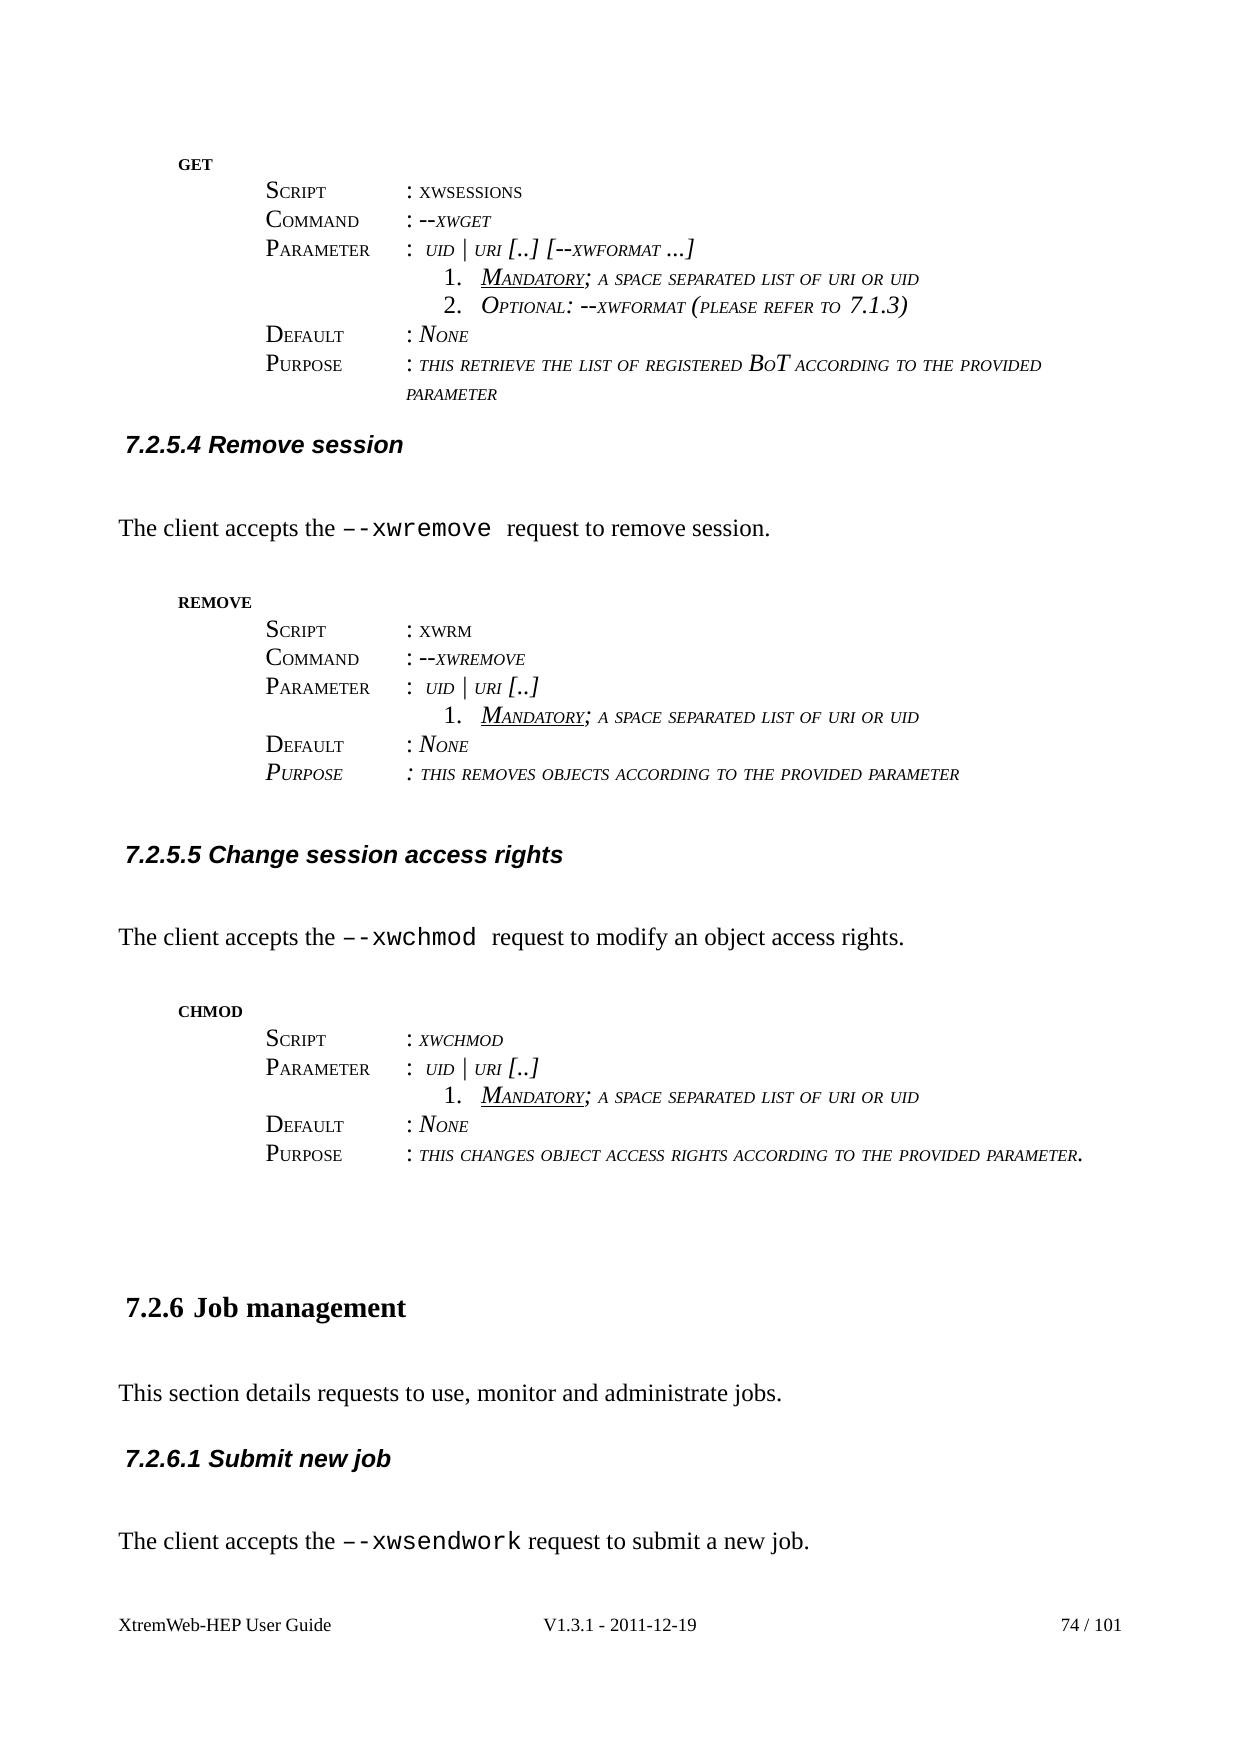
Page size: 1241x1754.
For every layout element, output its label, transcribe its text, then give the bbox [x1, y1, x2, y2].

text Default : None [265, 1109, 1122, 1138]
subtitle Remove session [118, 431, 1122, 459]
text Purpose : this retrieve the list of registered BoT according to the provided parameter [265, 348, 1122, 406]
list Mandatory; a space separated list of uri or uid [443, 700, 1122, 729]
text Purpose : this changes object access rights according to the provided parameter. [265, 1138, 1122, 1167]
text The client accepts the –-xwchmod request to modify an object access rights. [118, 922, 1122, 953]
text Script : xwrm [265, 614, 1122, 642]
subtitle Submit new job [118, 1444, 1122, 1473]
text Default : None [265, 319, 1122, 348]
text Parameter : uid | uri [..] [--xwformat ...] [265, 233, 1122, 262]
text The client accepts the –-xwremove request to remove session. [118, 513, 1122, 544]
text Parameter : uid | uri [..] [265, 671, 1122, 700]
text Parameter : uid | uri [..] [265, 1052, 1122, 1081]
list Optional: --xwformat (please refer to 7.1.3) [443, 291, 1122, 319]
text Purpose : this removes objects according to the provided parameter [265, 757, 1122, 786]
text The client accepts the –-xwsendwork request to submit a new job. [118, 1526, 1122, 1557]
text Script : xwsessions [265, 176, 1122, 204]
subtitle Change session access rights [118, 840, 1122, 868]
text This section details requests to use, monitor and administrate jobs. [118, 1378, 1122, 1407]
text Script : xwchmod [265, 1023, 1122, 1052]
text get [178, 147, 1122, 176]
list Mandatory; a space separated list of uri or uid [443, 1081, 1122, 1109]
text Command : --xwget [265, 204, 1122, 233]
subtitle Job management [118, 1291, 1122, 1324]
list Mandatory; a space separated list of uri or uid [443, 262, 1122, 291]
text Command : --xwremove [265, 642, 1122, 671]
text remove [178, 585, 1122, 614]
text chmod [178, 994, 1122, 1023]
text Default : None [265, 729, 1122, 757]
